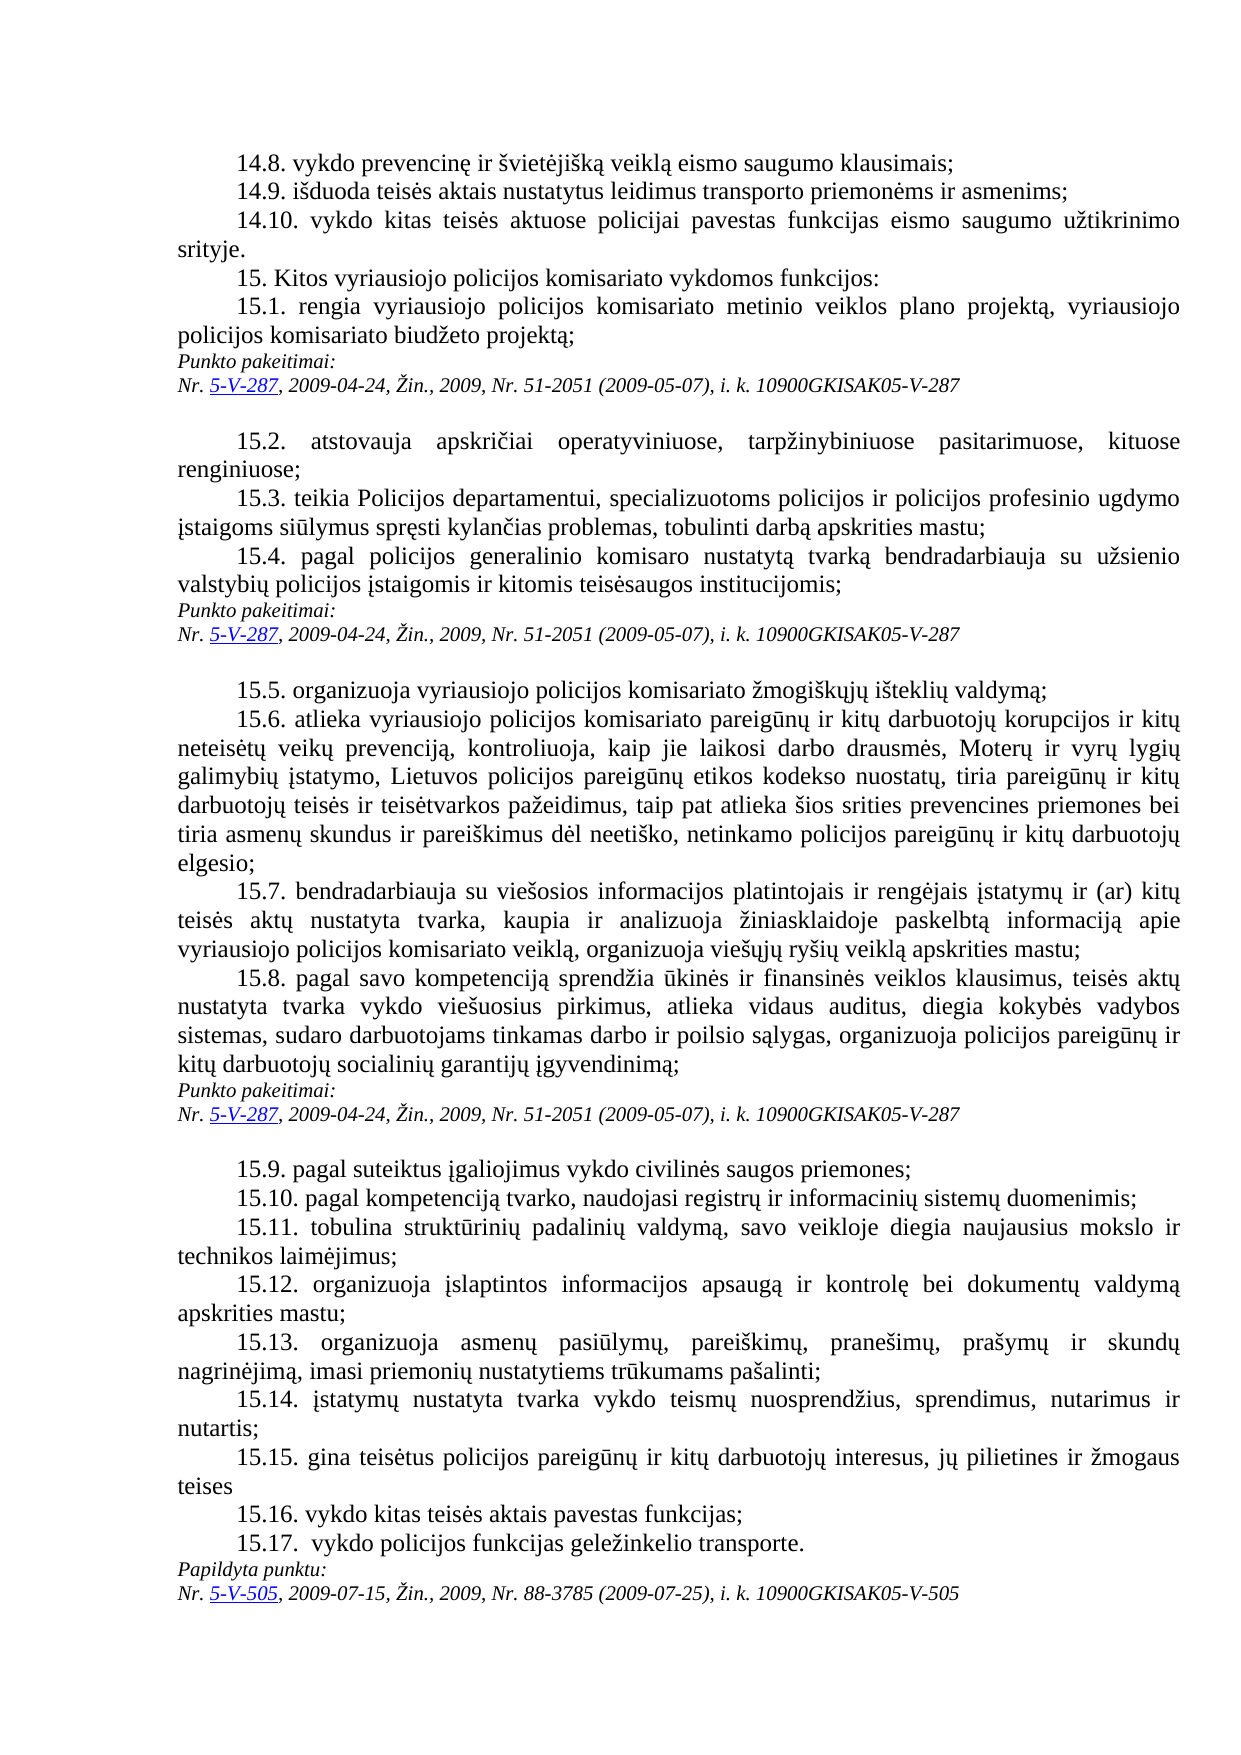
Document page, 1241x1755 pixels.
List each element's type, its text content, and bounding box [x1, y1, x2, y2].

text 15.17. vykdo policijos funkcijas geležinkelio transporte. [177, 1528, 1181, 1557]
text 15.4. pagal policijos generalinio komisaro nustatytą tvarką bendradarbiauja su užsienio valstybių policijos įstaigomis ir kitomis teisėsaugos institucijomis; [177, 541, 1181, 598]
text Punkto pakeitimai: [177, 349, 1181, 373]
text 15.10. pagal kompetenciją tvarko, naudojasi registrų ir informacinių sistemų duomenimis; [177, 1183, 1181, 1212]
text Nr. 5-V-287, 2009-04-24, Žin., 2009, Nr. 51-2051 (2009-05-07), i. k. 10900GKISAK05-V-287 [177, 1102, 1181, 1126]
text 15.9. pagal suteiktus įgaliojimus vykdo civilinės saugos priemones; [177, 1154, 1181, 1183]
text 15.7. bendradarbiauja su viešosios informacijos platintojais ir rengėjais įstatymų ir (ar) kitų teisės aktų nustatyta tvarka, kaupia ir analizuoja žiniasklaidoje paskelbtą informaciją apie vyriausiojo policijos komisariato veiklą, organizuoja viešųjų ryšių veiklą apskrities mastu; [177, 876, 1181, 963]
text Papildyta punktu: [177, 1557, 1181, 1581]
text Nr. 5-V-287, 2009-04-24, Žin., 2009, Nr. 51-2051 (2009-05-07), i. k. 10900GKISAK05-V-287 [177, 622, 1181, 646]
text 14.8. vykdo prevencinę ir švietėjišką veiklą eismo saugumo klausimais; [177, 148, 1181, 176]
text 15.12. organizuoja įslaptintos informacijos apsaugą ir kontrolę bei dokumentų valdymą apskrities mastu; [177, 1269, 1181, 1327]
text 15.15. gina teisėtus policijos pareigūnų ir kitų darbuotojų interesus, jų pilietines ir žmogaus teises [177, 1442, 1181, 1499]
text 15.14. įstatymų nustatyta tvarka vykdo teismų nuosprendžius, sprendimus, nutarimus ir nutartis; [177, 1384, 1181, 1442]
text 15.8. pagal savo kompetenciją sprendžia ūkinės ir finansinės veiklos klausimus, teisės aktų nustatyta tvarka vykdo viešuosius pirkimus, atlieka vidaus auditus, diegia kokybės vadybos sistemas, sudaro darbuotojams tinkamas darbo ir poilsio sąlygas, organizuoja policijos pareigūnų ir kitų darbuotojų socialinių garantijų įgyvendinimą; [177, 963, 1181, 1078]
text Nr. 5-V-287, 2009-04-24, Žin., 2009, Nr. 51-2051 (2009-05-07), i. k. 10900GKISAK05-V-287 [177, 373, 1181, 397]
text 14.9. išduoda teisės aktais nustatytus leidimus transporto priemonėms ir asmenims; [177, 176, 1181, 205]
text Nr. 5-V-505, 2009-07-15, Žin., 2009, Nr. 88-3785 (2009-07-25), i. k. 10900GKISAK05-V-505 [177, 1581, 1181, 1605]
text 15.16. vykdo kitas teisės aktais pavestas funkcijas; [177, 1499, 1181, 1528]
text Punkto pakeitimai: [177, 598, 1181, 622]
text 14.10. vykdo kitas teisės aktuose policijai pavestas funkcijas eismo saugumo užtikrinimo srityje. [177, 205, 1181, 263]
text 15.6. atlieka vyriausiojo policijos komisariato pareigūnų ir kitų darbuotojų korupcijos ir kitų neteisėtų veikų prevenciją, kontroliuoja, kaip jie laikosi darbo drausmės, Moterų ir vyrų lygių galimybių įstatymo, Lietuvos policijos pareigūnų etikos kodekso nuostatų, tiria pareigūnų ir kitų darbuotojų teisės ir teisėtvarkos pažeidimus, taip pat atlieka šios srities prevencines priemones bei tiria asmenų skundus ir pareiškimus dėl neetiško, netinkamo policijos pareigūnų ir kitų darbuotojų elgesio; [177, 704, 1181, 876]
text 15.3. teikia Policijos departamentui, specializuotoms policijos ir policijos profesinio ugdymo įstaigoms siūlymus spręsti kylančias problemas, tobulinti darbą apskrities mastu; [177, 483, 1181, 541]
text 15.13. organizuoja asmenų pasiūlymų, pareiškimų, pranešimų, prašymų ir skundų nagrinėjimą, imasi priemonių nustatytiems trūkumams pašalinti; [177, 1327, 1181, 1384]
text 15.2. atstovauja apskričiai operatyviniuose, tarpžinybiniuose pasitarimuose, kituose renginiuose; [177, 426, 1181, 483]
text 15.11. tobulina struktūrinių padalinių valdymą, savo veikloje diegia naujausius mokslo ir technikos laimėjimus; [177, 1212, 1181, 1269]
text 15.1. rengia vyriausiojo policijos komisariato metinio veiklos plano projektą, vyriausiojo policijos komisariato biudžeto projektą; [177, 291, 1181, 349]
text 15. Kitos vyriausiojo policijos komisariato vykdomos funkcijos: [177, 263, 1181, 291]
text Punkto pakeitimai: [177, 1078, 1181, 1102]
text 15.5. organizuoja vyriausiojo policijos komisariato žmogiškųjų išteklių valdymą; [177, 675, 1181, 704]
